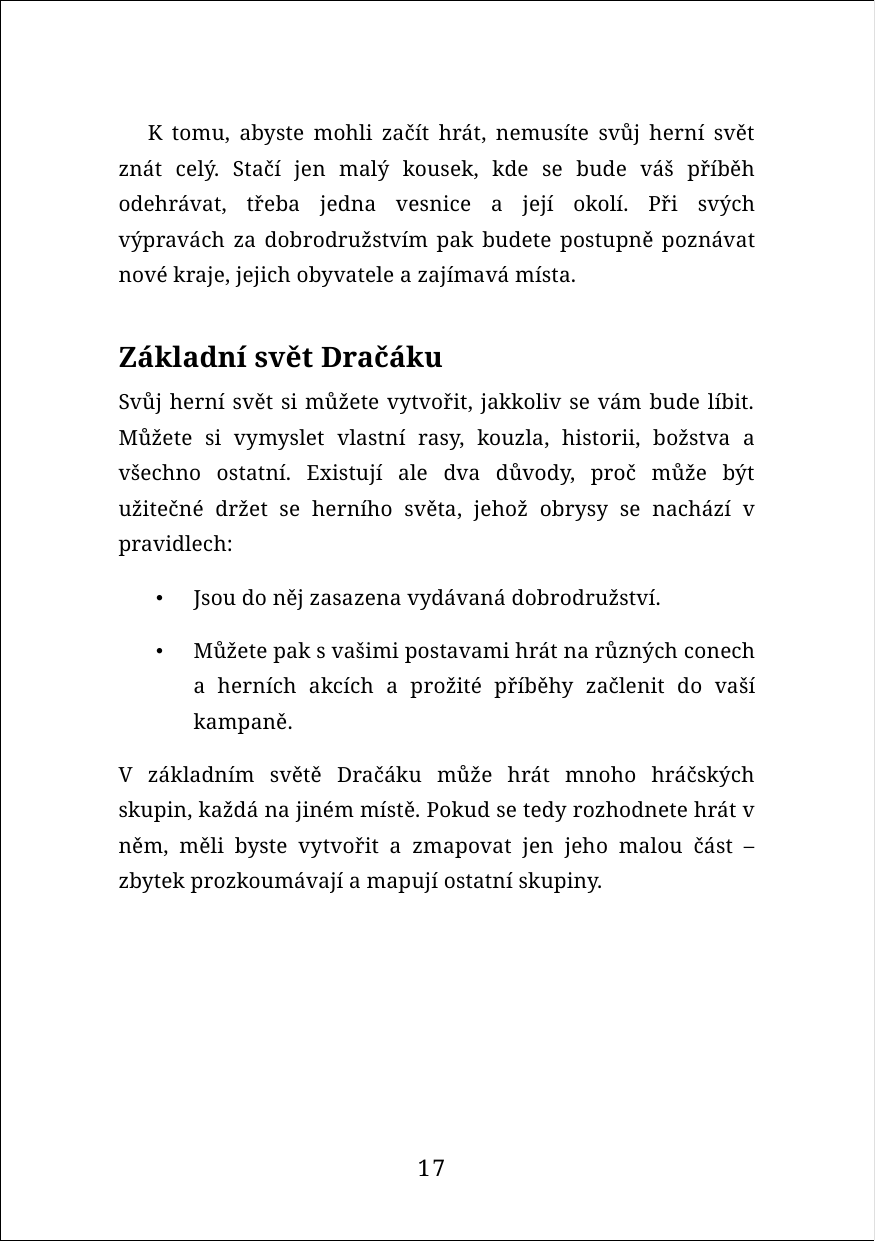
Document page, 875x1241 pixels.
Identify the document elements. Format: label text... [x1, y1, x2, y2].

text K tomu, abyste mohli začít hrát, nemusíte svůj herní svět znát celý. Stačí jen malý kousek, kde se bude váš příběh odehrávat, třeba jedna vesnice a její okolí. Při svých výpravách za dobrodružstvím pak budete postupně poznávat nové kraje, jejich obyvatele a zajímavá místa. [118, 118, 756, 289]
list Můžete pak s vašimi postavami hrát na různých conech a herních akcích a prožité příběhy začlenit do vaší kampaně. [156, 636, 756, 735]
text V základním světě Dračáku může hrát mnoho hráčských skupin, každá na jiném místě. Pokud se tedy rozhodnete hrát v něm, měli byste vytvořit a zmapovat jen jeho malou část – zbytek prozkoumávají a mapují ostatní skupiny. [118, 760, 756, 895]
list Jsou do něj zasazena vydávaná dobrodružství. [156, 583, 756, 611]
text Svůj herní svět si můžete vytvořit, jakkoliv se vám bude líbit. Můžete si vymyslet vlastní rasy, kouzla, historii, božstva a všechno ostatní. Existují ale dva důvody, proč může být užitečné držet se herního světa, jehož obrysy se nachází v pravidlech: [118, 387, 756, 558]
subtitle Základní svět Dračáku [118, 337, 756, 376]
